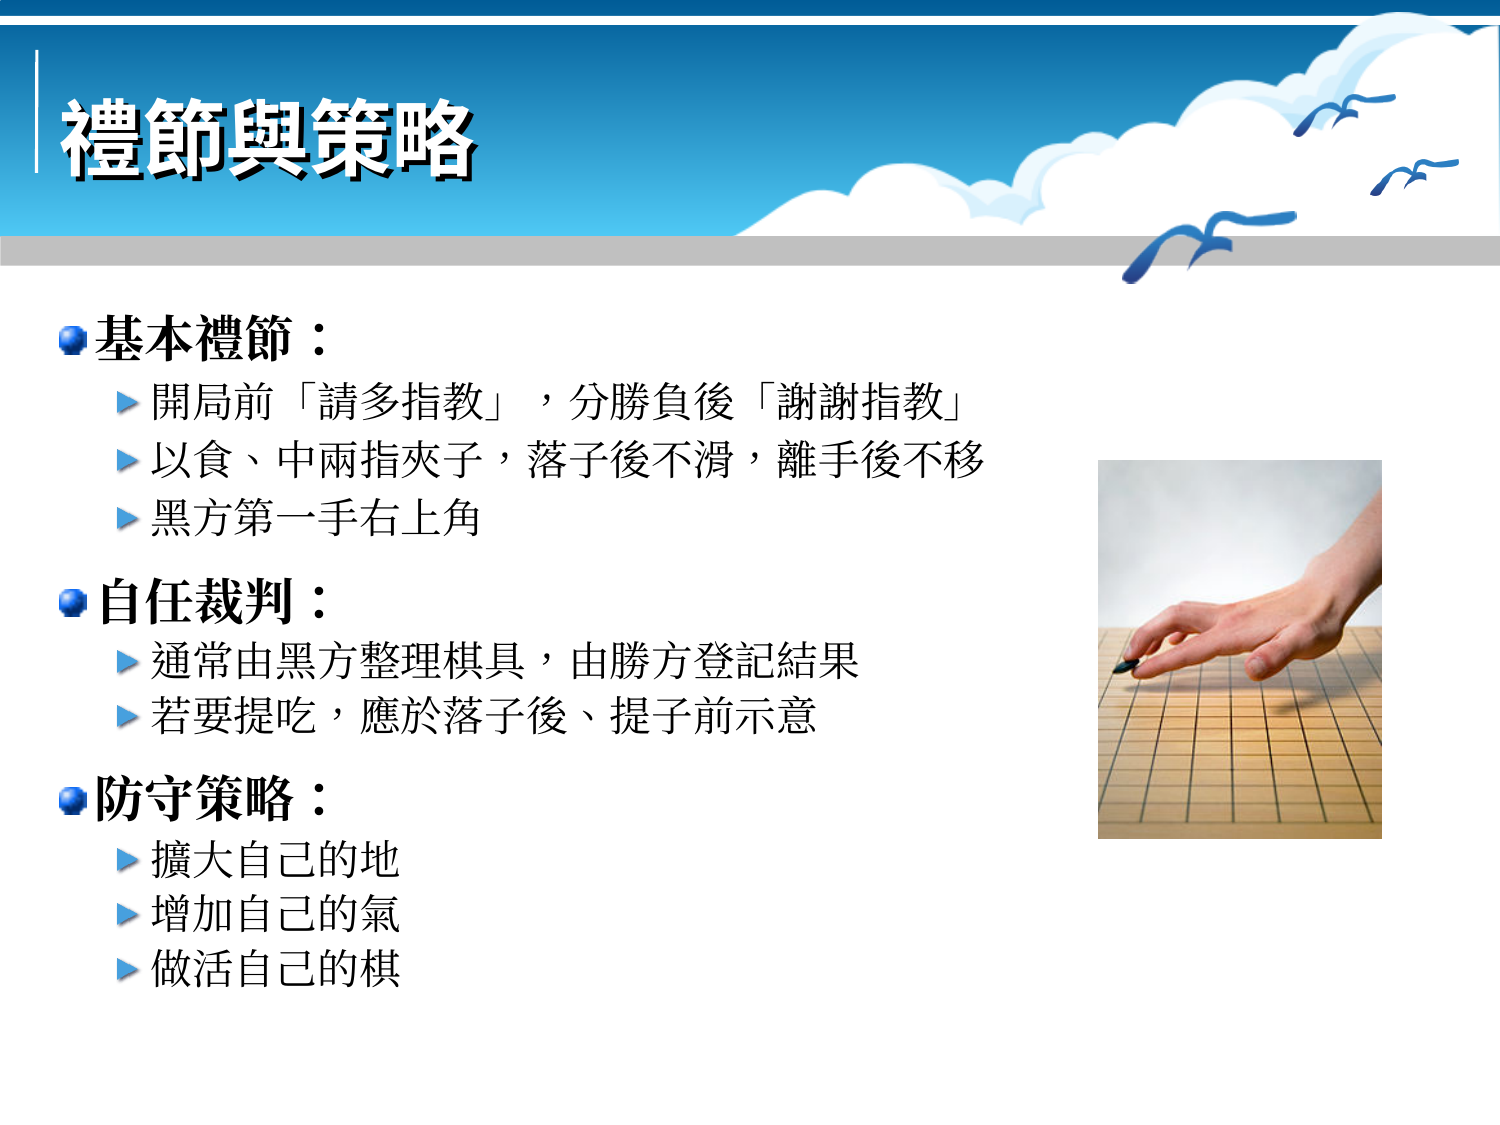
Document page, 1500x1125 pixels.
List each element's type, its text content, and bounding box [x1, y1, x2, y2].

picture [1098, 460, 1382, 839]
picture [730, 12, 1500, 284]
list 基本禮節： 開局前「請多指教」，分勝負後「謝謝指教」 以食、中兩指夾子，落子後不滑，離手後不移 黑方第一手右上角 自任裁判： 通常由黑方整理棋具，由勝方登記結果 若要提吃，應於落子後、提子前示意 防守策略： 擴大自己的地 增加自己的氣 做活自己的棋 [59, 312, 1447, 1123]
title 禮節與策略 [59, 86, 1465, 186]
